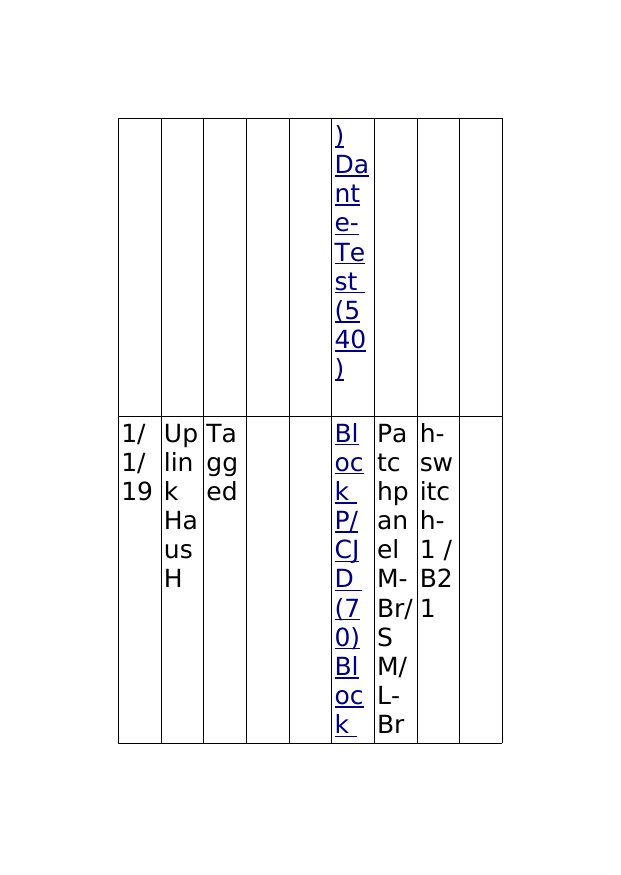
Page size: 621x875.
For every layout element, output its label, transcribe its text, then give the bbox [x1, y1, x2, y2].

table_cell [290, 119, 331, 416]
table_cell Patchpanel M-Br/SM/L-Br [375, 417, 417, 742]
table_cell [204, 119, 246, 416]
table_cell [247, 417, 289, 742]
table_cell ) Dante-Test (540) [332, 119, 374, 416]
table_cell [119, 119, 161, 416]
table_cell [460, 119, 502, 416]
table_cell [162, 119, 203, 416]
table_cell h-switch-1 / B21 [418, 417, 459, 742]
table_cell [290, 417, 331, 742]
table_cell Block P/CJD (70) Block [332, 417, 374, 742]
table_cell Uplink Haus H [162, 417, 203, 742]
table_cell [418, 119, 459, 416]
table_cell [375, 119, 417, 416]
table_cell [247, 119, 289, 416]
table_cell Tagged [204, 417, 246, 742]
table_cell [460, 417, 502, 742]
table_cell 1/1/19 [119, 417, 161, 742]
